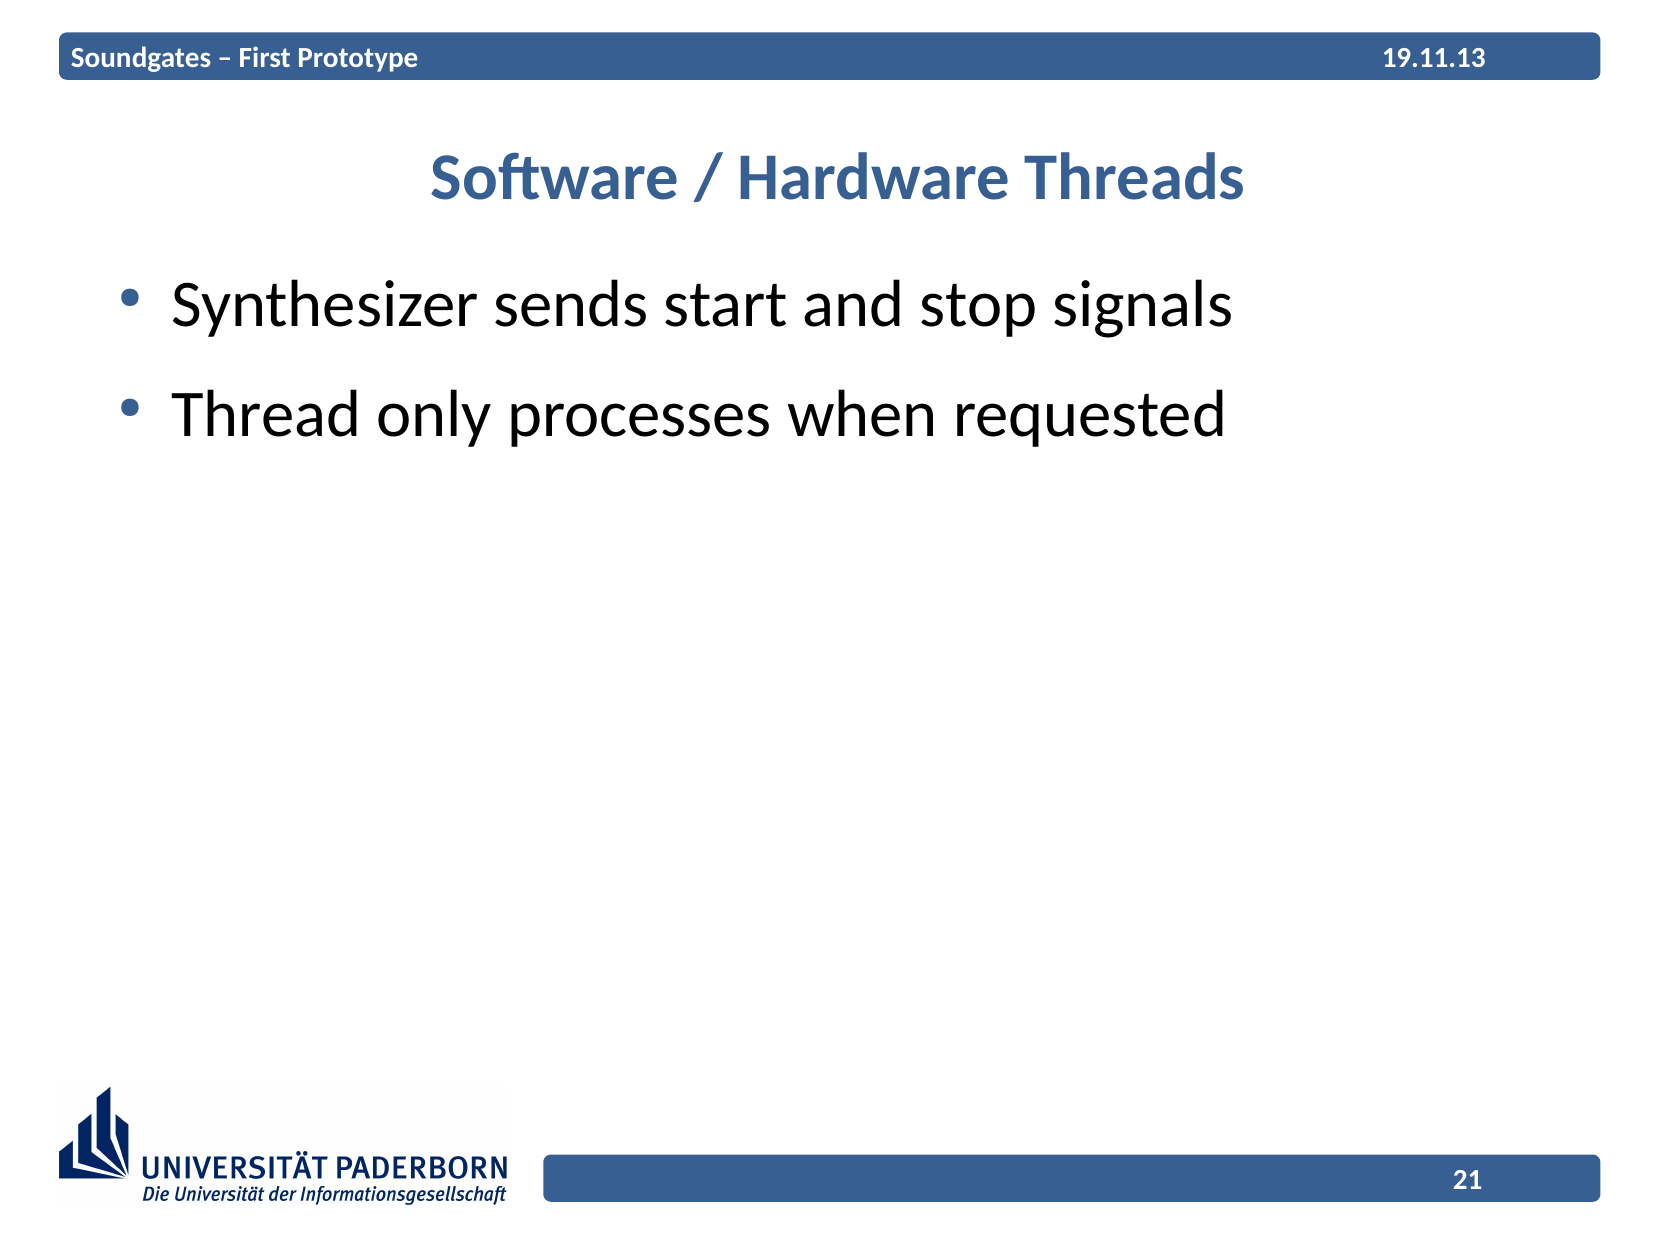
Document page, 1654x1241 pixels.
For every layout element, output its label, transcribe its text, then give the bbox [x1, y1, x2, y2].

list Synthesizer sends start and stop signals Thread only processes when requested [82, 259, 1595, 1058]
picture [59, 1086, 507, 1205]
text_box Soundgates – First Prototype [70, 32, 1359, 80]
text_box 19.11.13 [1381, 32, 1583, 80]
text_box [1452, 1154, 1583, 1202]
title Software / Hardware Threads [82, 121, 1595, 225]
